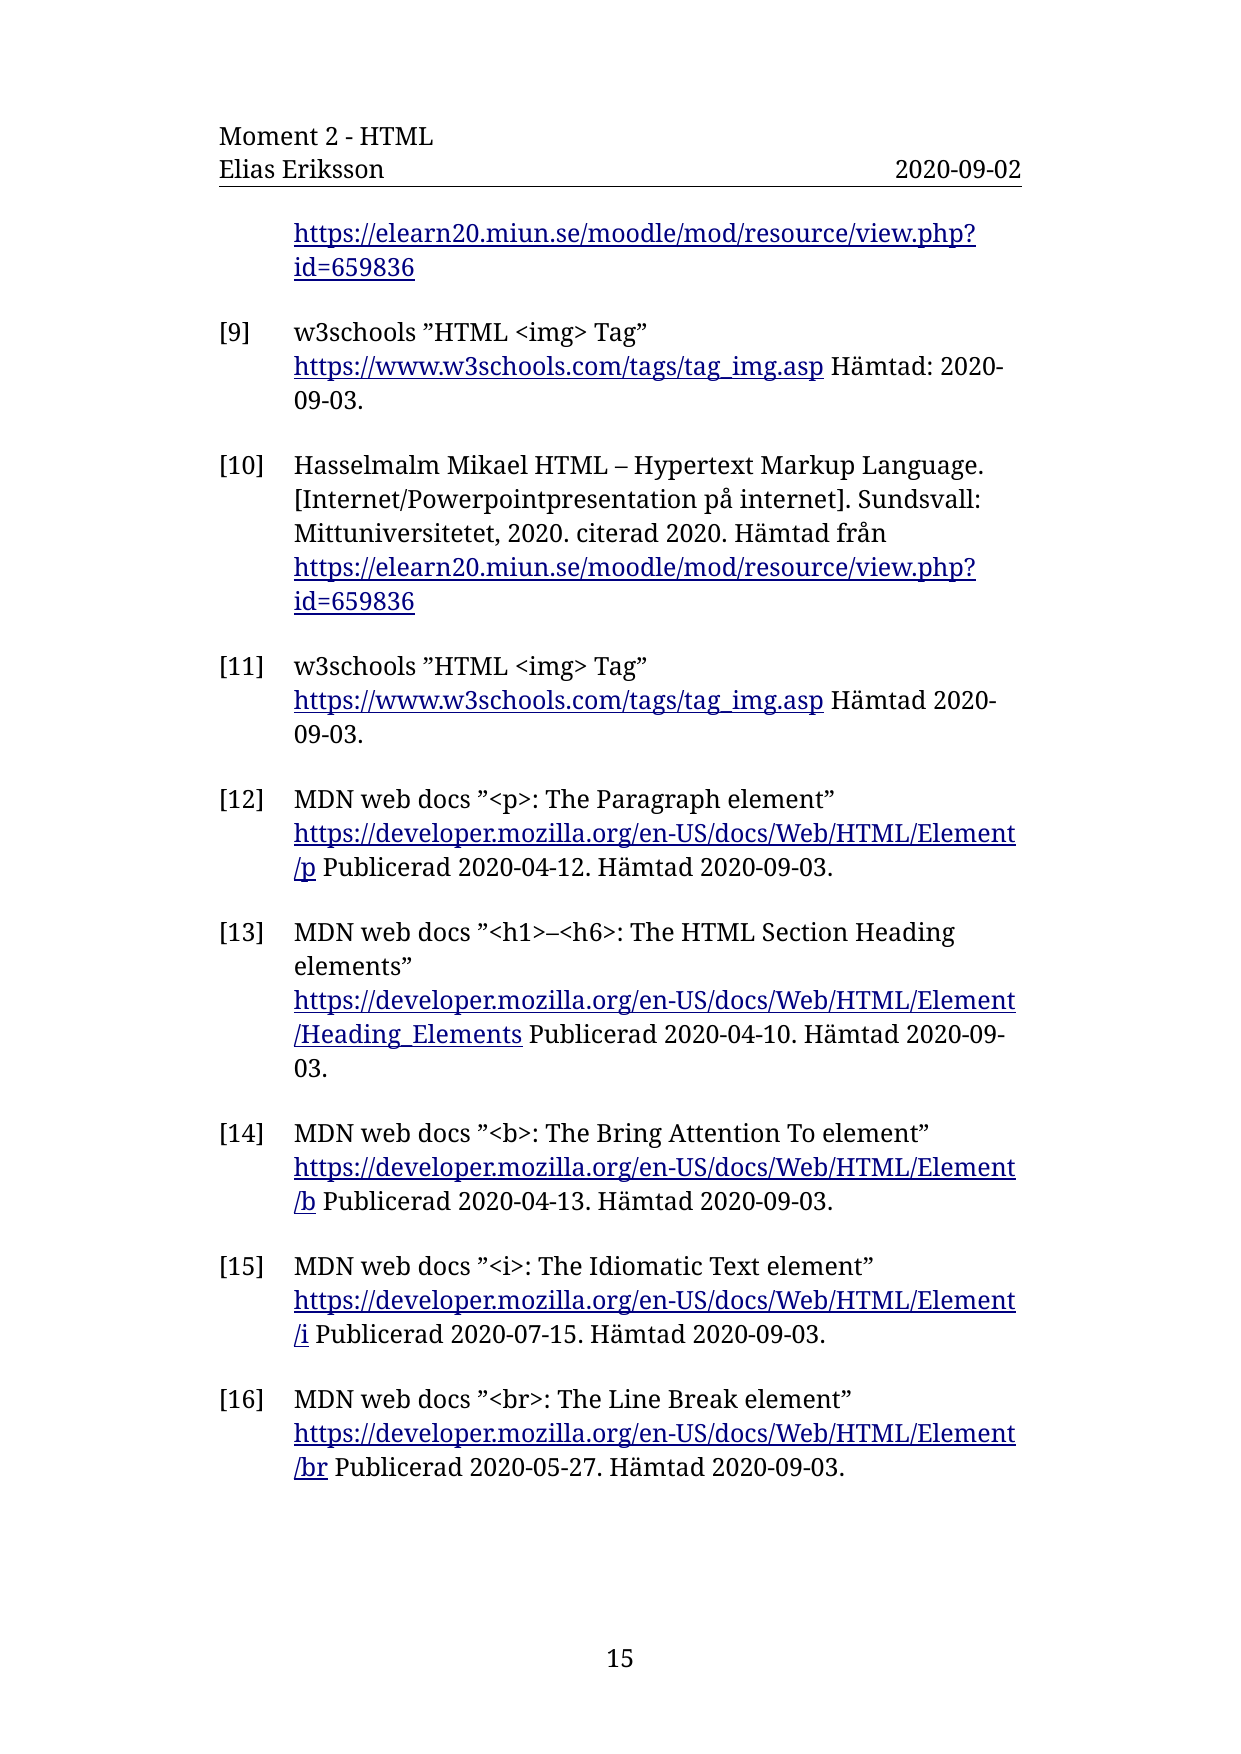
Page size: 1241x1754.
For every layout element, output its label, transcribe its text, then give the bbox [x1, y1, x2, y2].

list Hasselmalm Mikael HTML – Hypertext Markup Language. [Internet/Powerpointpresentation på internet]. Sundsvall: Mittuniversitetet, 2020. citerad 2020. Hämtad från https://elearn20.miun.se/moodle/mod/resource/view.php?id=659836 [218, 448, 1022, 618]
list MDN web docs ”<p>: The Paragraph element” https://developer.mozilla.org/en-US/docs/Web/HTML/Element/p Publicerad 2020-04-12. Hämtad 2020-09-03. [218, 782, 1022, 884]
list MDN web docs ”<i>: The Idiomatic Text element” https://developer.mozilla.org/en-US/docs/Web/HTML/Element/i Publicerad 2020-07-15. Hämtad 2020-09-03. [218, 1248, 1022, 1351]
list MDN web docs ”<h1>–<h6>: The HTML Section Heading elements” https://developer.mozilla.org/en-US/docs/Web/HTML/Element/Heading_Elements Publicerad 2020-04-10. Hämtad 2020-09-03. [218, 914, 1022, 1085]
list MDN web docs ”<br>: The Line Break element” https://developer.mozilla.org/en-US/docs/Web/HTML/Element/br Publicerad 2020-05-27. Hämtad 2020-09-03. [218, 1381, 1022, 1484]
list https://elearn20.miun.se/moodle/mod/resource/view.php?id=659836 [218, 216, 1022, 284]
list w3schools ”HTML <img> Tag” https://www.w3schools.com/tags/tag_img.asp Hämtad 2020-09-03. [218, 649, 1022, 751]
list w3schools ”HTML <img> Tag” https://www.w3schools.com/tags/tag_img.asp Hämtad: 2020-09-03. [218, 315, 1022, 417]
list MDN web docs ”<b>: The Bring Attention To element” https://developer.mozilla.org/en-US/docs/Web/HTML/Element/b Publicerad 2020-04-13. Hämtad 2020-09-03. [218, 1116, 1022, 1218]
